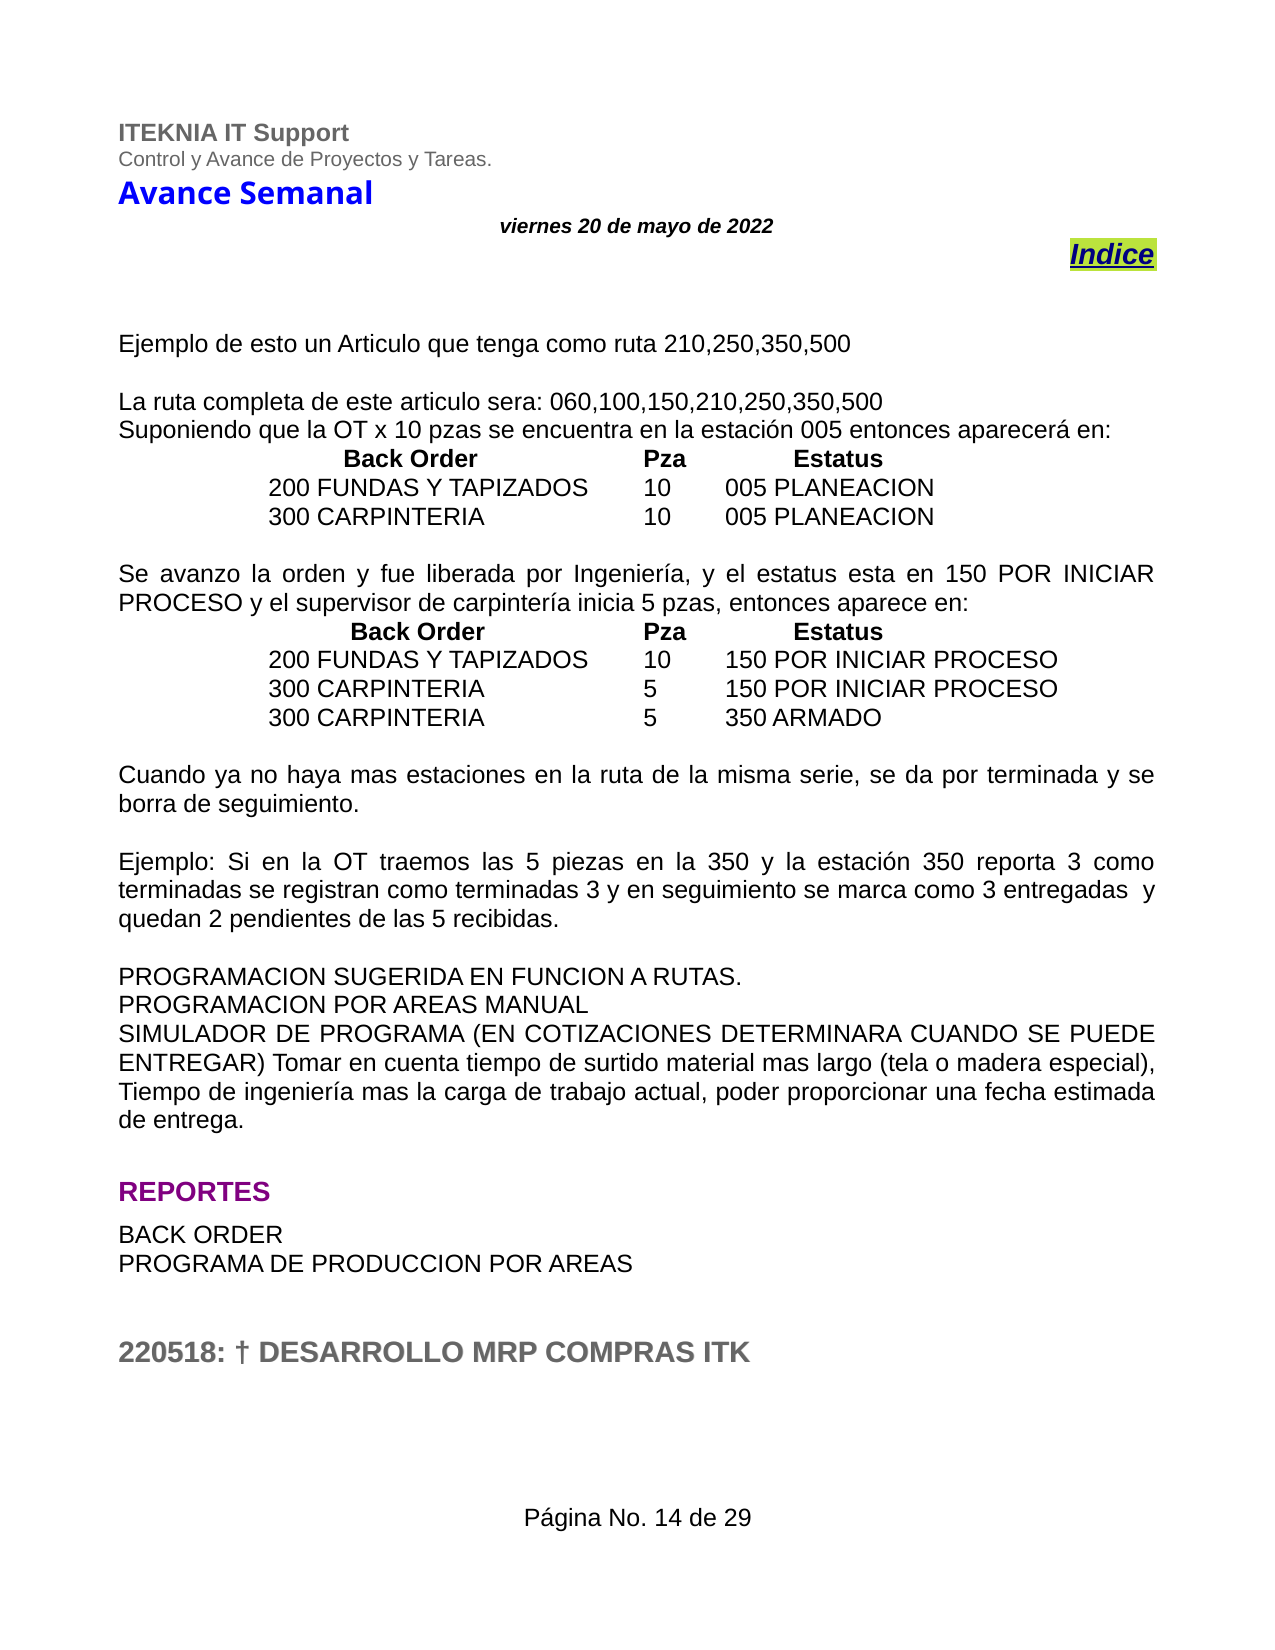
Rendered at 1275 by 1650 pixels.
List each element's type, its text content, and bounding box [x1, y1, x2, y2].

text 200 FUNDAS Y TAPIZADOS 10 150 POR INICIAR PROCESO [118, 645, 1157, 674]
text 300 CARPINTERIA 10 005 PLANEACION [118, 502, 1157, 530]
text 200 FUNDAS Y TAPIZADOS 10 005 PLANEACION [118, 473, 1157, 502]
text 300 CARPINTERIA 5 350 ARMADO [118, 703, 1157, 732]
subtitle 220518: † DESARROLLO MRP COMPRAS ITK [118, 1335, 1157, 1368]
text 300 CARPINTERIA 5 150 POR INICIAR PROCESO [118, 674, 1157, 703]
text PROGRAMACION SUGERIDA EN FUNCION A RUTAS. [118, 962, 1157, 990]
text Back Order Pza Estatus [118, 444, 1157, 473]
text PROGRAMA DE PRODUCCION POR AREAS [118, 1248, 1157, 1277]
text BACK ORDER [118, 1220, 1157, 1248]
text Cuando ya no haya mas estaciones en la ruta de la misma serie, se da por terminada y se borra de seguimiento. [118, 760, 1157, 818]
text Back Order Pza Estatus [118, 617, 1157, 645]
text Ejemplo de esto un Articulo que tenga como ruta 210,250,350,500 [118, 329, 1157, 358]
text La ruta completa de este articulo sera: 060,100,150,210,250,350,500 [118, 387, 1157, 415]
text Ejemplo: Si en la OT traemos las 5 piezas en la 350 y la estación 350 reporta 3 como terminadas se registran como terminadas 3 y en seguimiento se marca como 3 entregadas y quedan 2 pendientes de las 5 recibidas. [118, 847, 1157, 933]
text Suponiendo que la OT x 10 pzas se encuentra en la estación 005 entonces aparecerá en: [118, 415, 1157, 444]
text Se avanzo la orden y fue liberada por Ingeniería, y el estatus esta en 150 POR INICIAR PROCESO y el supervisor de carpintería inicia 5 pzas, entonces aparece en: [118, 559, 1157, 617]
subtitle REPORTES [118, 1175, 1157, 1207]
text PROGRAMACION POR AREAS MANUAL [118, 990, 1157, 1019]
text SIMULADOR DE PROGRAMA (EN COTIZACIONES DETERMINARA CUANDO SE PUEDE ENTREGAR) Tomar en cuenta tiempo de surtido material mas largo (tela o madera especial), Tiempo de ingeniería mas la carga de trabajo actual, poder proporcionar una fecha estimada de entrega. [118, 1019, 1157, 1134]
